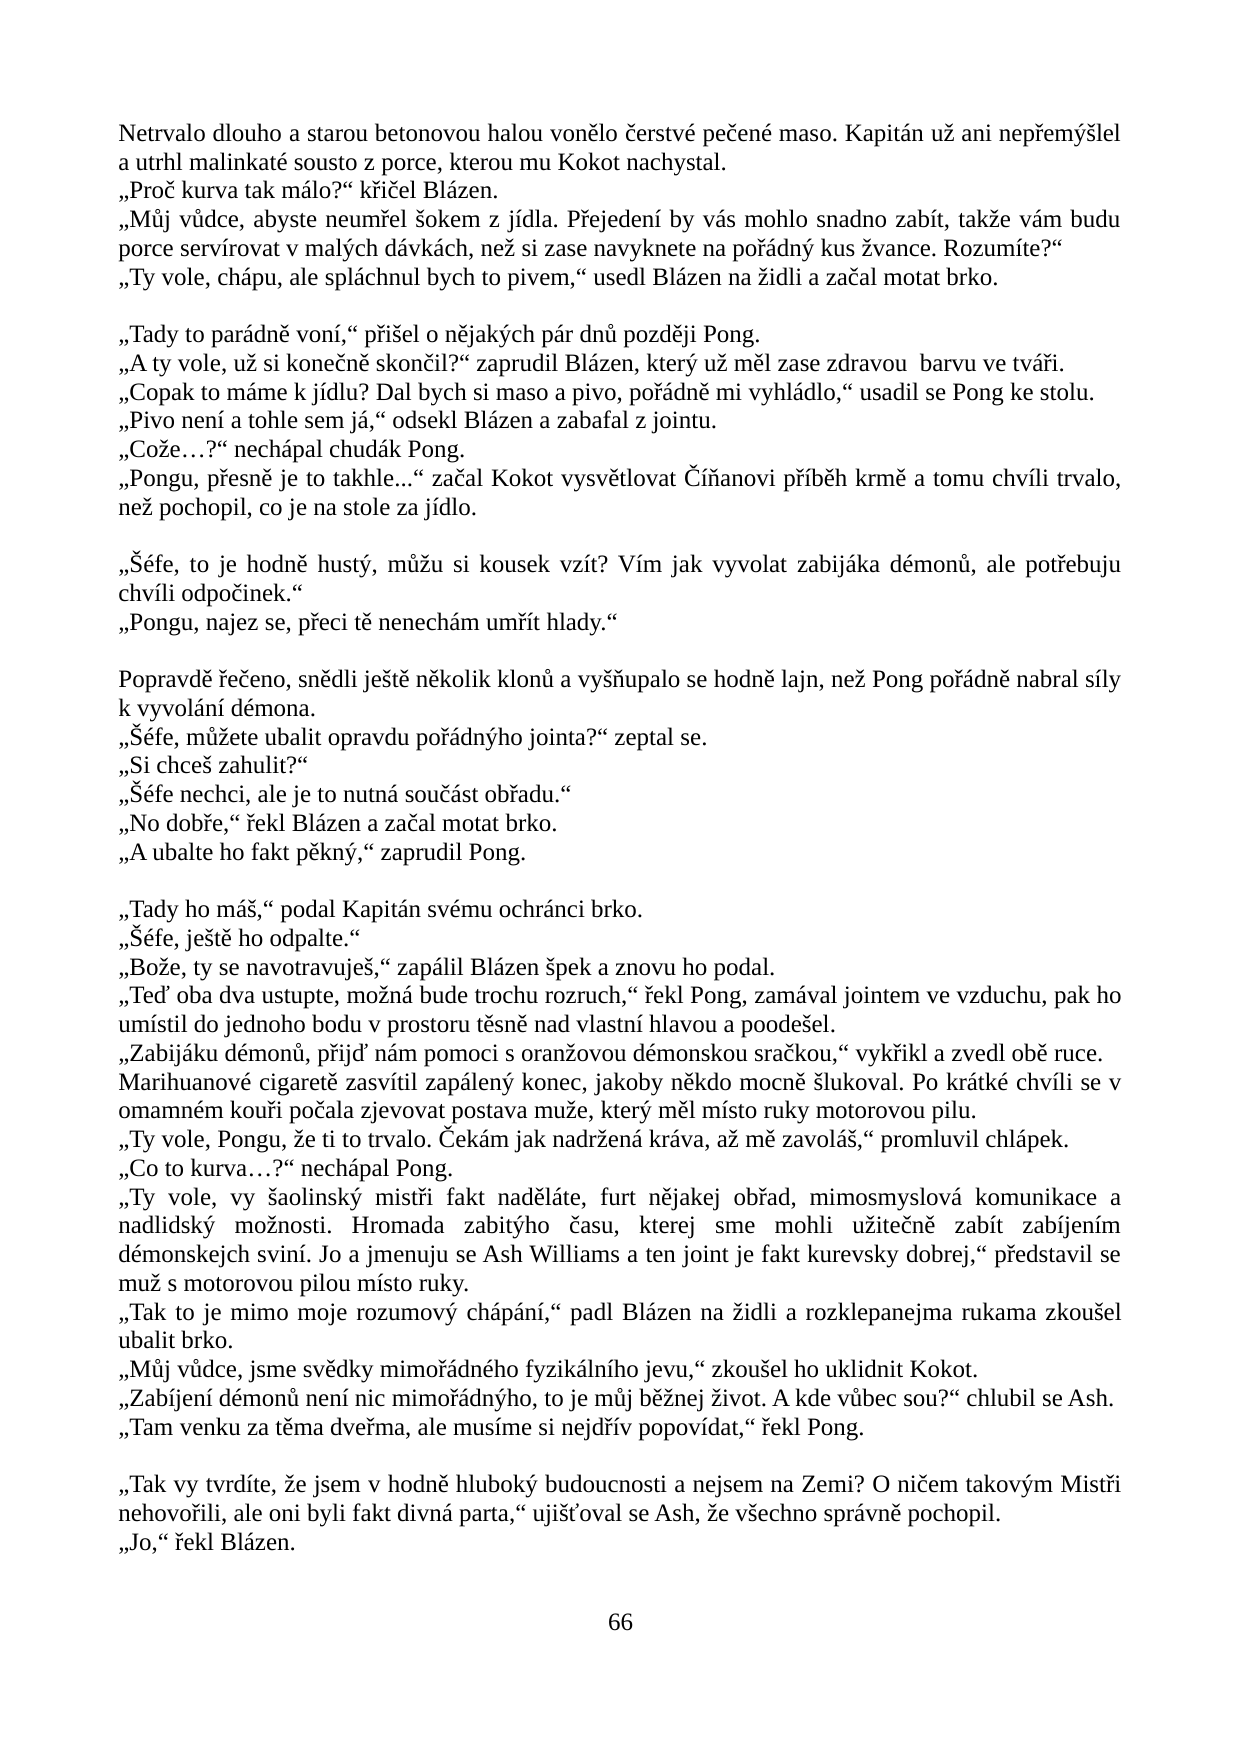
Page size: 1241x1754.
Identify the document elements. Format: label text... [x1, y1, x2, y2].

text „No dobře,“ řekl Blázen a začal motat brko. [118, 808, 1122, 837]
text „Bože, ty se navotravuješ,“ zapálil Blázen špek a znovu ho podal. [118, 952, 1122, 981]
text „Zabijáku démonů, přijď nám pomoci s oranžovou démonskou sračkou,“ vykřikl a zvedl obě ruce. [118, 1038, 1122, 1067]
text „Pongu, přesně je to takhle...“ začal Kokot vysvětlovat Číňanovi příběh krmě a tomu chvíli trvalo, než pochopil, co je na stole za jídlo. [118, 463, 1122, 521]
text „Šéfe, ještě ho odpalte.“ [118, 923, 1122, 952]
text „Ty vole, vy šaolinský mistři fakt naděláte, furt nějakej obřad, mimosmyslová komunikace a nadlidský možnosti. Hromada zabitýho času, kterej sme mohli užitečně zabít zabíjením démonskejch sviní. Jo a jmenuju se Ash Williams a ten joint je fakt kurevsky dobrej,“ představil se muž s motorovou pilou místo ruky. [118, 1182, 1122, 1297]
text „Šéfe, můžete ubalit opravdu pořádnýho jointa?“ zeptal se. [118, 722, 1122, 751]
text „Zabíjení démonů není nic mimořádnýho, to je můj běžnej život. A kde vůbec sou?“ chlubil se Ash. [118, 1383, 1122, 1412]
text „Tak to je mimo moje rozumový chápání,“ padl Blázen na židli a rozklepanejma rukama zkoušel ubalit brko. [118, 1297, 1122, 1354]
text Netrvalo dlouho a starou betonovou halou vonělo čerstvé pečené maso. Kapitán už ani nepřemýšlel a utrhl malinkaté sousto z porce, kterou mu Kokot nachystal. [118, 118, 1122, 176]
text „Můj vůdce, jsme svědky mimořádného fyzikálního jevu,“ zkoušel ho uklidnit Kokot. [118, 1354, 1122, 1383]
text „Proč kurva tak málo?“ křičel Blázen. [118, 176, 1122, 204]
text „Si chceš zahulit?“ [118, 751, 1122, 779]
text „Ty vole, Pongu, že ti to trvalo. Čekám jak nadržená kráva, až mě zavoláš,“ promluvil chlápek. [118, 1124, 1122, 1153]
text „Tady to parádně voní,“ přišel o nějakých pár dnů později Pong. [118, 319, 1122, 348]
text „Tak vy tvrdíte, že jsem v hodně hluboký budoucnosti a nejsem na Zemi? O ničem takovým Mistři nehovořili, ale oni byli fakt divná parta,“ ujišťoval se Ash, že všechno správně pochopil. [118, 1469, 1122, 1527]
text „A ty vole, už si konečně skončil?“ zaprudil Blázen, který už měl zase zdravou barvu ve tváři. [118, 348, 1122, 377]
text Popravdě řečeno, snědli ještě několik klonů a vyšňupalo se hodně lajn, než Pong pořádně nabral síly k vyvolání démona. [118, 664, 1122, 722]
text „Šéfe nechci, ale je to nutná součást obřadu.“ [118, 779, 1122, 808]
text „Jo,“ řekl Blázen. [118, 1527, 1122, 1556]
text „Pivo není a tohle sem já,“ odsekl Blázen a zabafal z jointu. [118, 406, 1122, 434]
text „Šéfe, to je hodně hustý, můžu si kousek vzít? Vím jak vyvolat zabijáka démonů, ale potřebuju chvíli odpočinek.“ [118, 549, 1122, 607]
text „Cože…?“ nechápal chudák Pong. [118, 434, 1122, 463]
text „A ubalte ho fakt pěkný,“ zaprudil Pong. [118, 837, 1122, 866]
text „Můj vůdce, abyste neumřel šokem z jídla. Přejedení by vás mohlo snadno zabít, takže vám budu porce servírovat v malých dávkách, než si zase navyknete na pořádný kus žvance. Rozumíte?“ [118, 204, 1122, 262]
text „Tady ho máš,“ podal Kapitán svému ochránci brko. [118, 894, 1122, 923]
text „Co to kurva…?“ nechápal Pong. [118, 1153, 1122, 1182]
text „Tam venku za těma dveřma, ale musíme si nejdřív popovídat,“ řekl Pong. [118, 1412, 1122, 1441]
text „Teď oba dva ustupte, možná bude trochu rozruch,“ řekl Pong, zamával jointem ve vzduchu, pak ho umístil do jednoho bodu v prostoru těsně nad vlastní hlavou a poodešel. [118, 981, 1122, 1038]
text „Ty vole, chápu, ale spláchnul bych to pivem,“ usedl Blázen na židli a začal motat brko. [118, 262, 1122, 291]
text „Pongu, najez se, přeci tě nenechám umřít hlady.“ [118, 607, 1122, 636]
text „Copak to máme k jídlu? Dal bych si maso a pivo, pořádně mi vyhládlo,“ usadil se Pong ke stolu. [118, 377, 1122, 406]
text Marihuanové cigaretě zasvítil zapálený konec, jakoby někdo mocně šlukoval. Po krátké chvíli se v omamném kouři počala zjevovat postava muže, který měl místo ruky motorovou pilu. [118, 1067, 1122, 1124]
